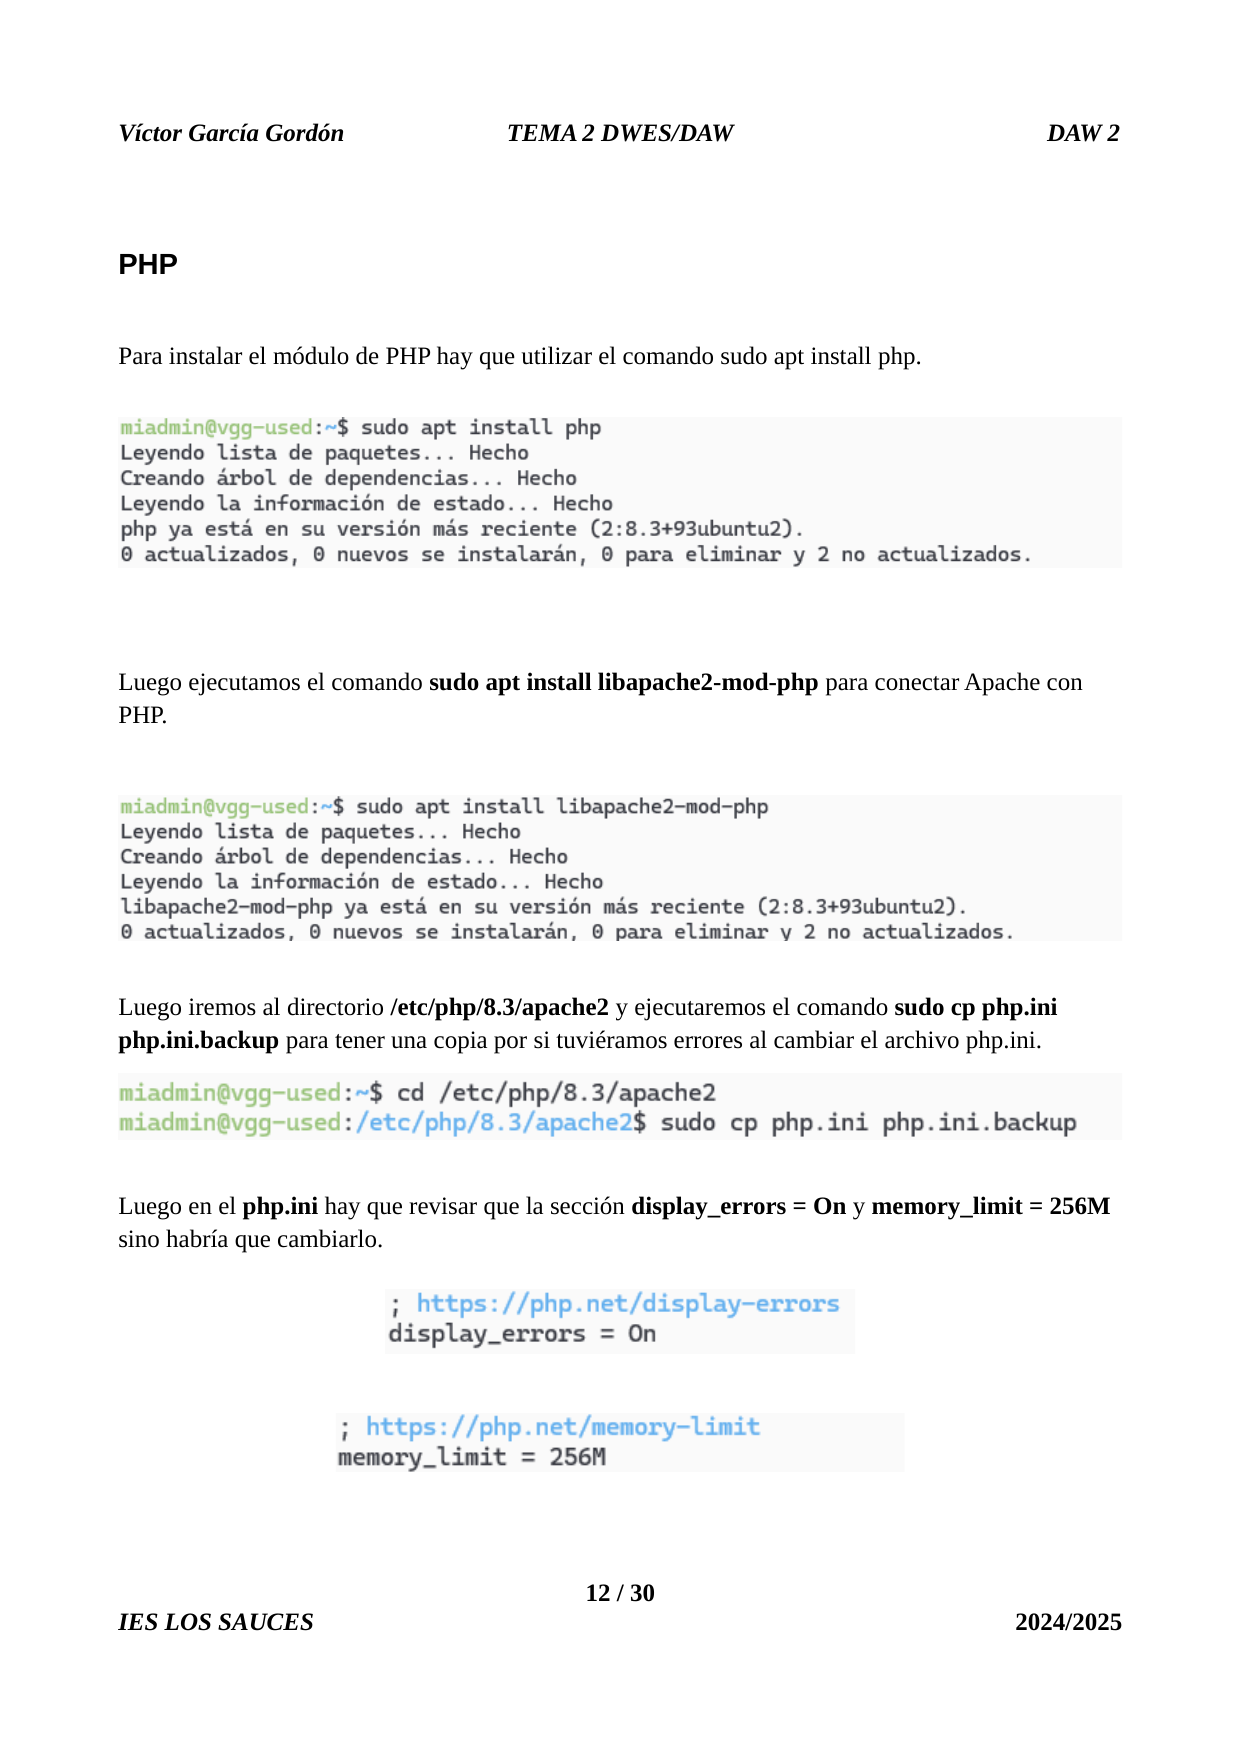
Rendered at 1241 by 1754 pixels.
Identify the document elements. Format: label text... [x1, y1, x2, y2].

text Luego iremos al directorio /etc/php/8.3/apache2 y ejecutaremos el comando sudo cp php.ini php.ini.backup para tener una copia por si tuviéramos errores al cambiar el archivo php.ini. [118, 992, 1122, 1054]
picture [118, 795, 1123, 941]
text Luego ejecutamos el comando sudo apt install libapache2-mod-php para conectar Apache con PHP. [118, 667, 1122, 729]
text Para instalar el módulo de PHP hay que utilizar el comando sudo apt install php. [118, 341, 1122, 370]
picture [118, 1073, 1123, 1140]
picture [385, 1289, 856, 1354]
subtitle PHP [118, 247, 1122, 281]
text Luego en el php.ini hay que revisar que la sección display_errors = On y memory_limit = 256M sino habría que cambiarlo. [118, 1191, 1122, 1253]
picture [335, 1413, 905, 1472]
picture [118, 417, 1123, 568]
